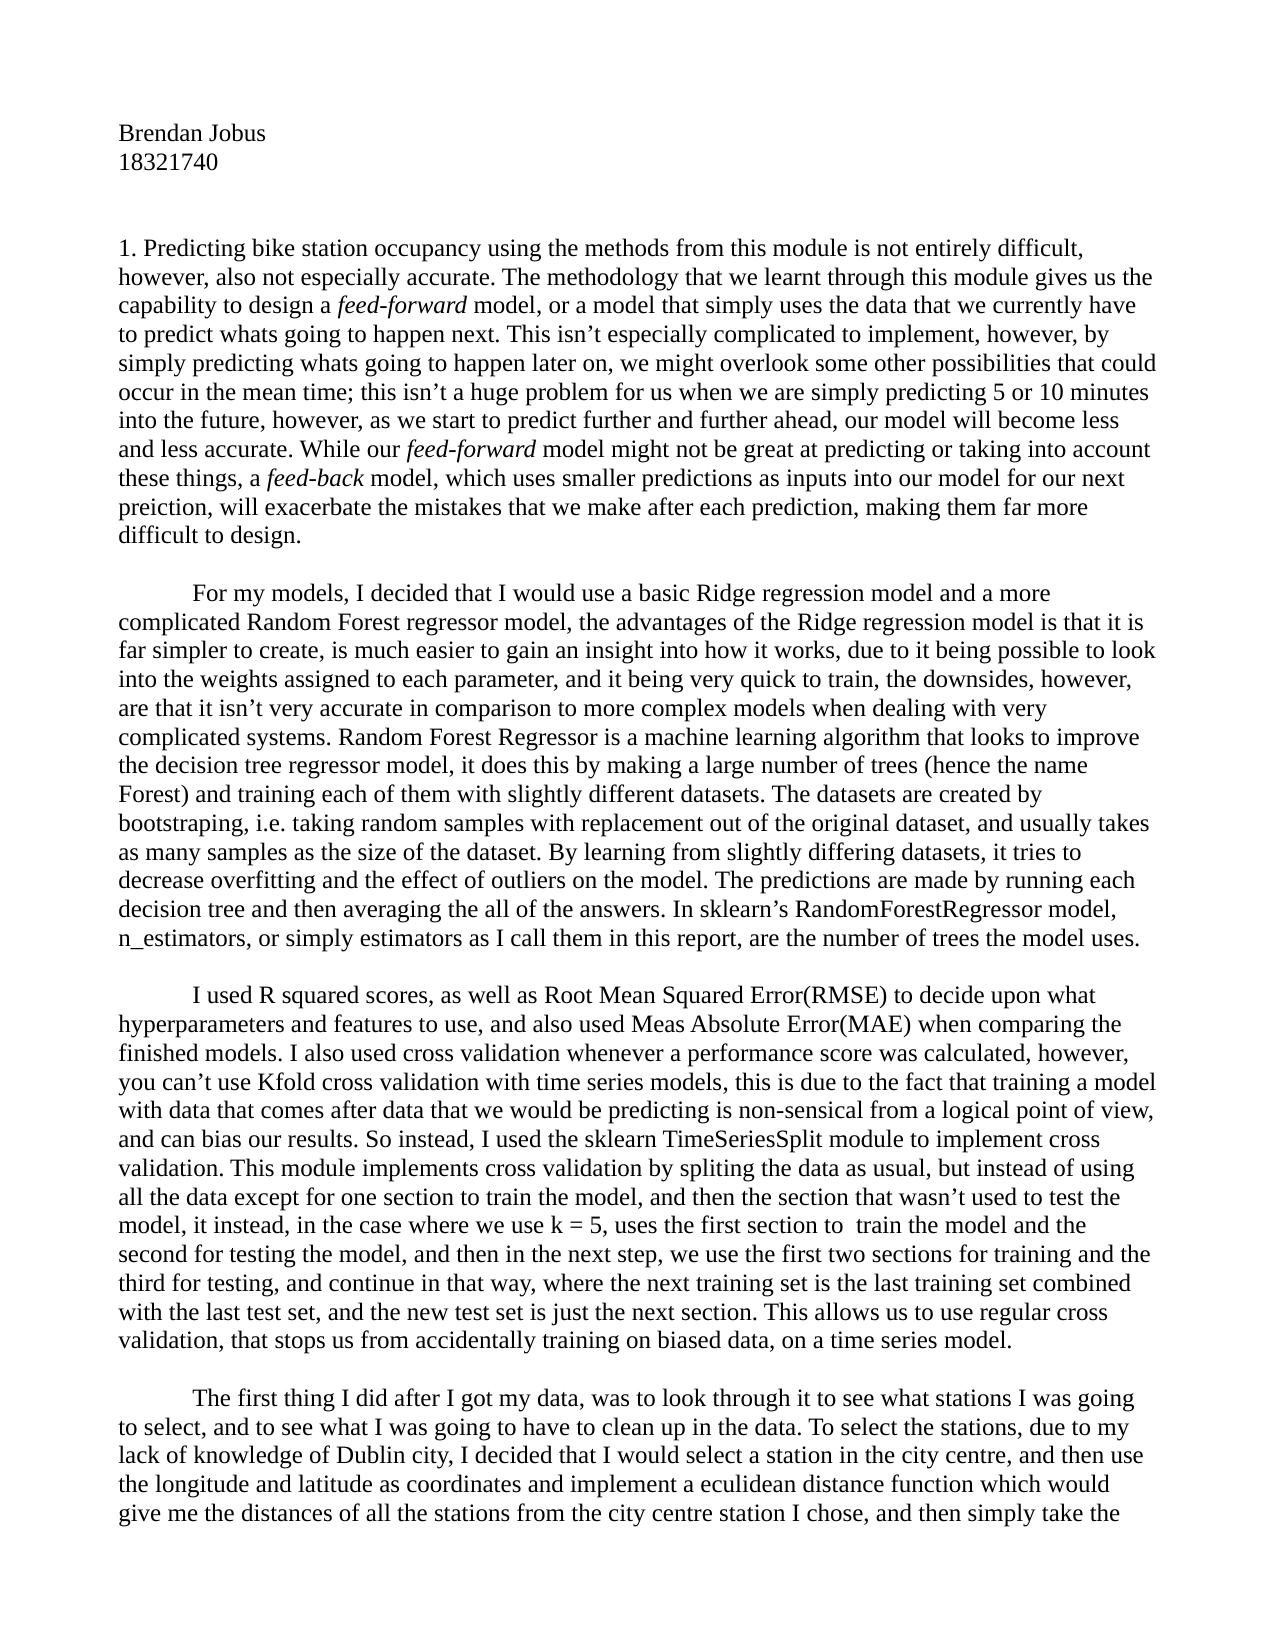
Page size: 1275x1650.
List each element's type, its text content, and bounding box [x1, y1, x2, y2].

text I used R squared scores, as well as Root Mean Squared Error(RMSE) to decide upon what hyperparameters and features to use, and also used Meas Absolute Error(MAE) when comparing the finished models. I also used cross validation whenever a performance score was calculated, however, you can’t use Kfold cross validation with time series models, this is due to the fact that training a model with data that comes after data that we would be predicting is non-sensical from a logical point of view, and can bias our results. So instead, I used the sklearn TimeSeriesSplit module to implement cross validation. This module implements cross validation by spliting the data as usual, but instead of using all the data except for one section to train the model, and then the section that wasn’t used to test the model, it instead, in the case where we use k = 5, uses the first section to train the model and the second for testing the model, and then in the next step, we use the first two sections for training and the third for testing, and continue in that way, where the next training set is the last training set combined with the last test set, and the new test set is just the next section. This allows us to use regular cross validation, that stops us from accidentally training on biased data, on a time series model. [118, 981, 1157, 1354]
text For my models, I decided that I would use a basic Ridge regression model and a more complicated Random Forest regressor model, the advantages of the Ridge regression model is that it is far simpler to create, is much easier to gain an insight into how it works, due to it being possible to look into the weights assigned to each parameter, and it being very quick to train, the downsides, however, are that it isn’t very accurate in comparison to more complex models when dealing with very complicated systems. Random Forest Regressor is a machine learning algorithm that looks to improve the decision tree regressor model, it does this by making a large number of trees (hence the name Forest) and training each of them with slightly different datasets. The datasets are created by bootstraping, i.e. taking random samples with replacement out of the original dataset, and usually takes as many samples as the size of the dataset. By learning from slightly differing datasets, it tries to decrease overfitting and the effect of outliers on the model. The predictions are made by running each decision tree and then averaging the all of the answers. In sklearn’s RandomForestRegressor model, n_estimators, or simply estimators as I call them in this report, are the number of trees the model uses. [118, 578, 1157, 952]
text 1. Predicting bike station occupancy using the methods from this module is not entirely difficult, however, also not especially accurate. The methodology that we learnt through this module gives us the capability to design a feed-forward model, or a model that simply uses the data that we currently have to predict whats going to happen next. This isn’t especially complicated to implement, however, by simply predicting whats going to happen later on, we might overlook some other possibilities that could occur in the mean time; this isn’t a huge problem for us when we are simply predicting 5 or 10 minutes into the future, however, as we start to predict further and further ahead, our model will become less and less accurate. While our feed-forward model might not be great at predicting or taking into account these things, a feed-back model, which uses smaller predictions as inputs into our model for our next preiction, will exacerbate the mistakes that we make after each prediction, making them far more difficult to design. [118, 233, 1157, 549]
text 18321740 [118, 147, 1157, 176]
text Brendan Jobus [118, 118, 1157, 147]
text The first thing I did after I got my data, was to look through it to see what stations I was going to select, and to see what I was going to have to clean up in the data. To select the stations, due to my lack of knowledge of Dublin city, I decided that I would select a station in the city centre, and then use the longitude and latitude as coordinates and implement a eculidean distance function which would give me the distances of all the stations from the city centre station I chose, and then simply take the [118, 1383, 1157, 1527]
